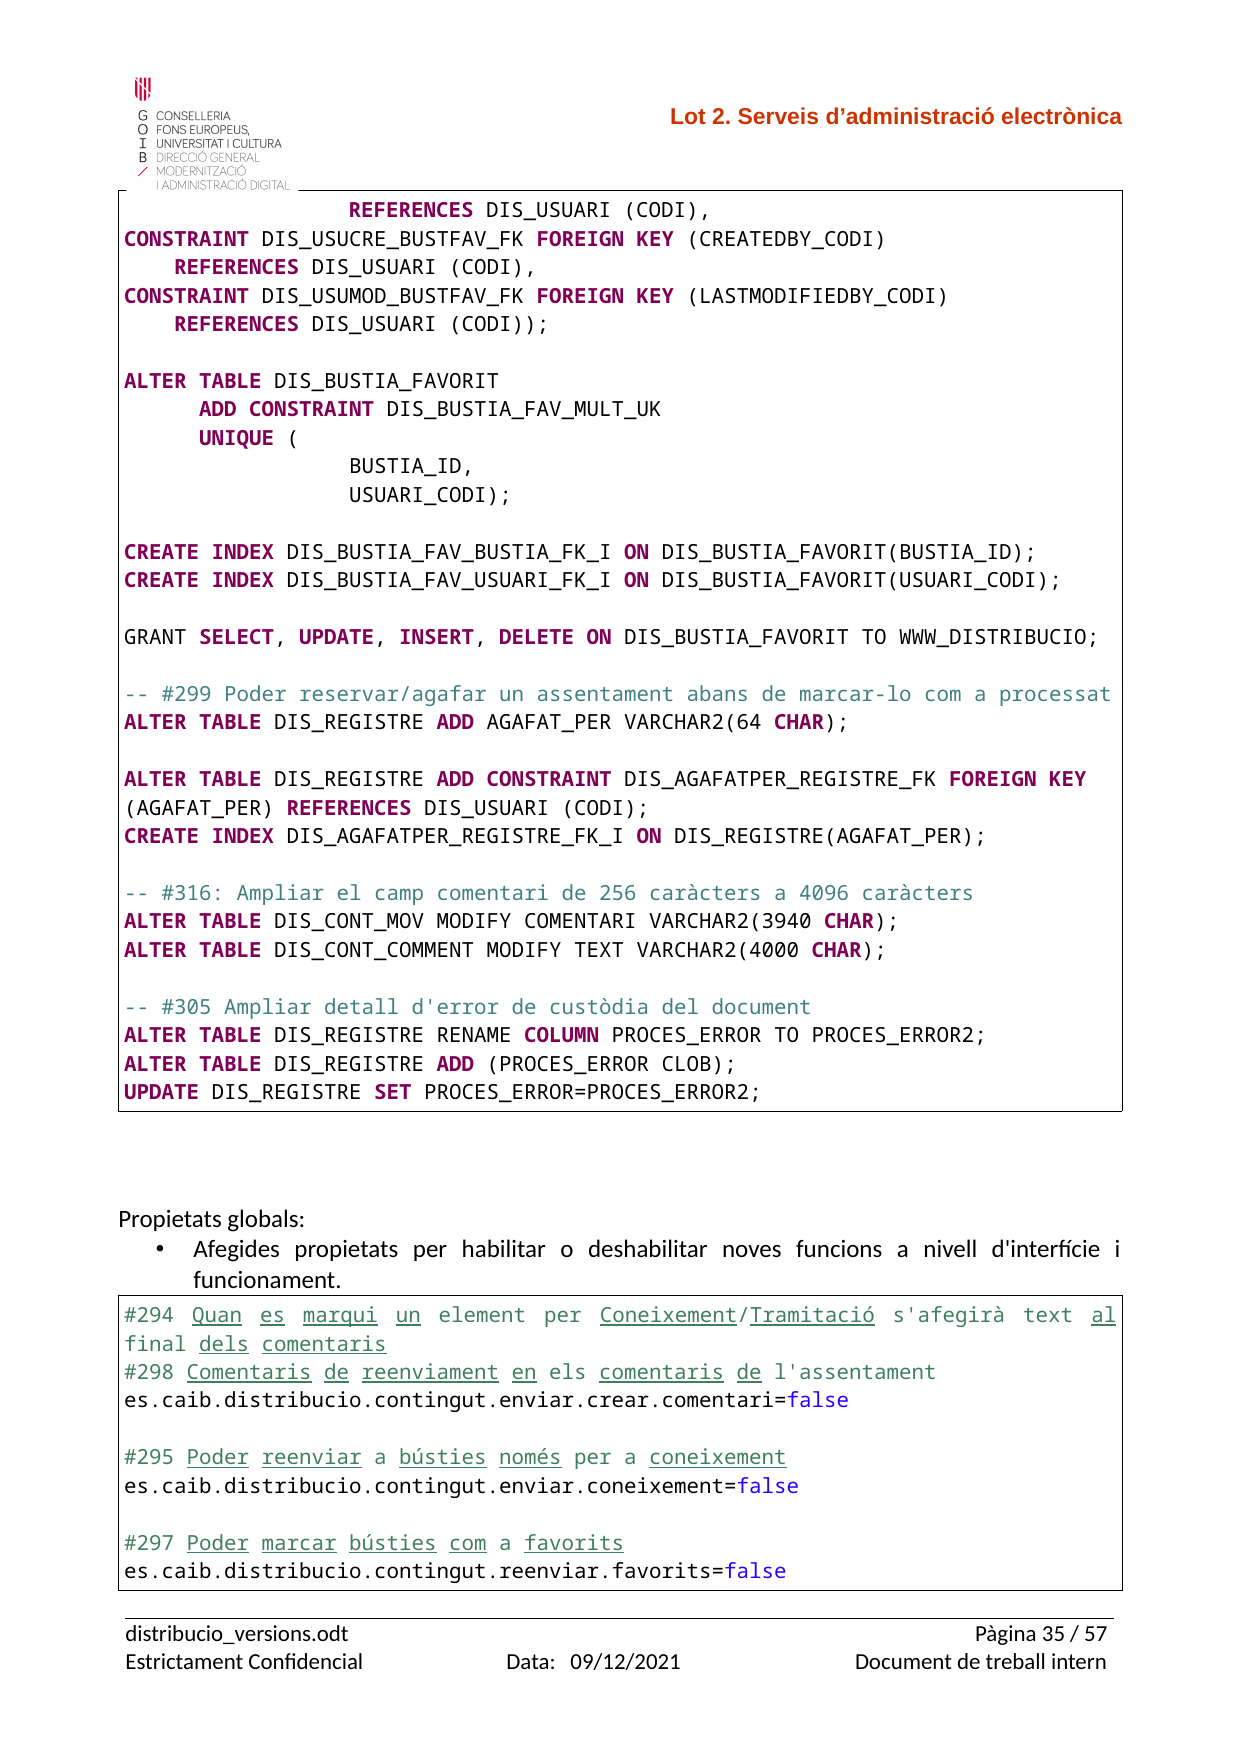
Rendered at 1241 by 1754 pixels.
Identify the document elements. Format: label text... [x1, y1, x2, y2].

text Propietats globals: [118, 1203, 1122, 1233]
list Afegides propietats per habilitar o deshabilitar noves funcions a nivell d'interfície i funcionament. [156, 1233, 1122, 1294]
picture [126, 70, 299, 197]
table_header REFERENCES DIS_USUARI (CODI), CONSTRAINT DIS_USUCRE_BUSTFAV_FK FOREIGN KEY (CREATEDBY_CODI) REFERENCES DIS_USUARI (CODI), CONSTRAINT DIS_USUMOD_BUSTFAV_FK FOREIGN KEY (LASTMODIFIEDBY_CODI) REFERENCES DIS_USUARI (CODI)); ALTER TABLE DIS_BUSTIA_FAVORIT ADD CONSTRAINT DIS_BUSTIA_FAV_MULT_UK UNIQUE ( BUSTIA_ID, USUARI_CODI); CREATE INDEX DIS_BUSTIA_FAV_BUSTIA_FK_I ON DIS_BUSTIA_FAVORIT(BUSTIA_ID); CREATE INDEX DIS_BUSTIA_FAV_USUARI_FK_I ON DIS_BUSTIA_FAVORIT(USUARI_CODI); GRANT SELECT, UPDATE, INSERT, DELETE ON DIS_BUSTIA_FAVORIT TO WWW_DISTRIBUCIO; -- #299 Poder reservar/agafar un assentament abans de marcar-lo com a processat ALTER TABLE DIS_REGISTRE ADD AGAFAT_PER VARCHAR2(64 CHAR); ALTER TABLE DIS_REGISTRE ADD CONSTRAINT DIS_AGAFATPER_REGISTRE_FK FOREIGN KEY (AGAFAT_PER) REFERENCES DIS_USUARI (CODI); CREATE INDEX DIS_AGAFATPER_REGISTRE_FK_I ON DIS_REGISTRE(AGAFAT_PER); -- #316: Ampliar el camp comentari de 256 caràcters a 4096 caràcters ALTER TABLE DIS_CONT_MOV MODIFY COMENTARI VARCHAR2(3940 CHAR); ALTER TABLE DIS_CONT_COMMENT MODIFY TEXT VARCHAR2(4000 CHAR); -- #305 Ampliar detall d'error de custòdia del document ALTER TABLE DIS_REGISTRE RENAME COLUMN PROCES_ERROR TO PROCES_ERROR2; ALTER TABLE DIS_REGISTRE ADD (PROCES_ERROR CLOB); UPDATE DIS_REGISTRE SET PROCES_ERROR=PROCES_ERROR2; [119, 191, 1122, 1111]
table_header #294 Quan es marqui un element per Coneixement/Tramitació s'afegirà text al final dels comentaris #298 Comentaris de reenviament en els comentaris de l'assentament es.caib.distribucio.contingut.enviar.crear.comentari=false #295 Poder reenviar a bústies només per a coneixement es.caib.distribucio.contingut.enviar.coneixement=false #297 Poder marcar bústies com a favorits es.caib.distribucio.contingut.reenviar.favorits=false [119, 1296, 1122, 1590]
